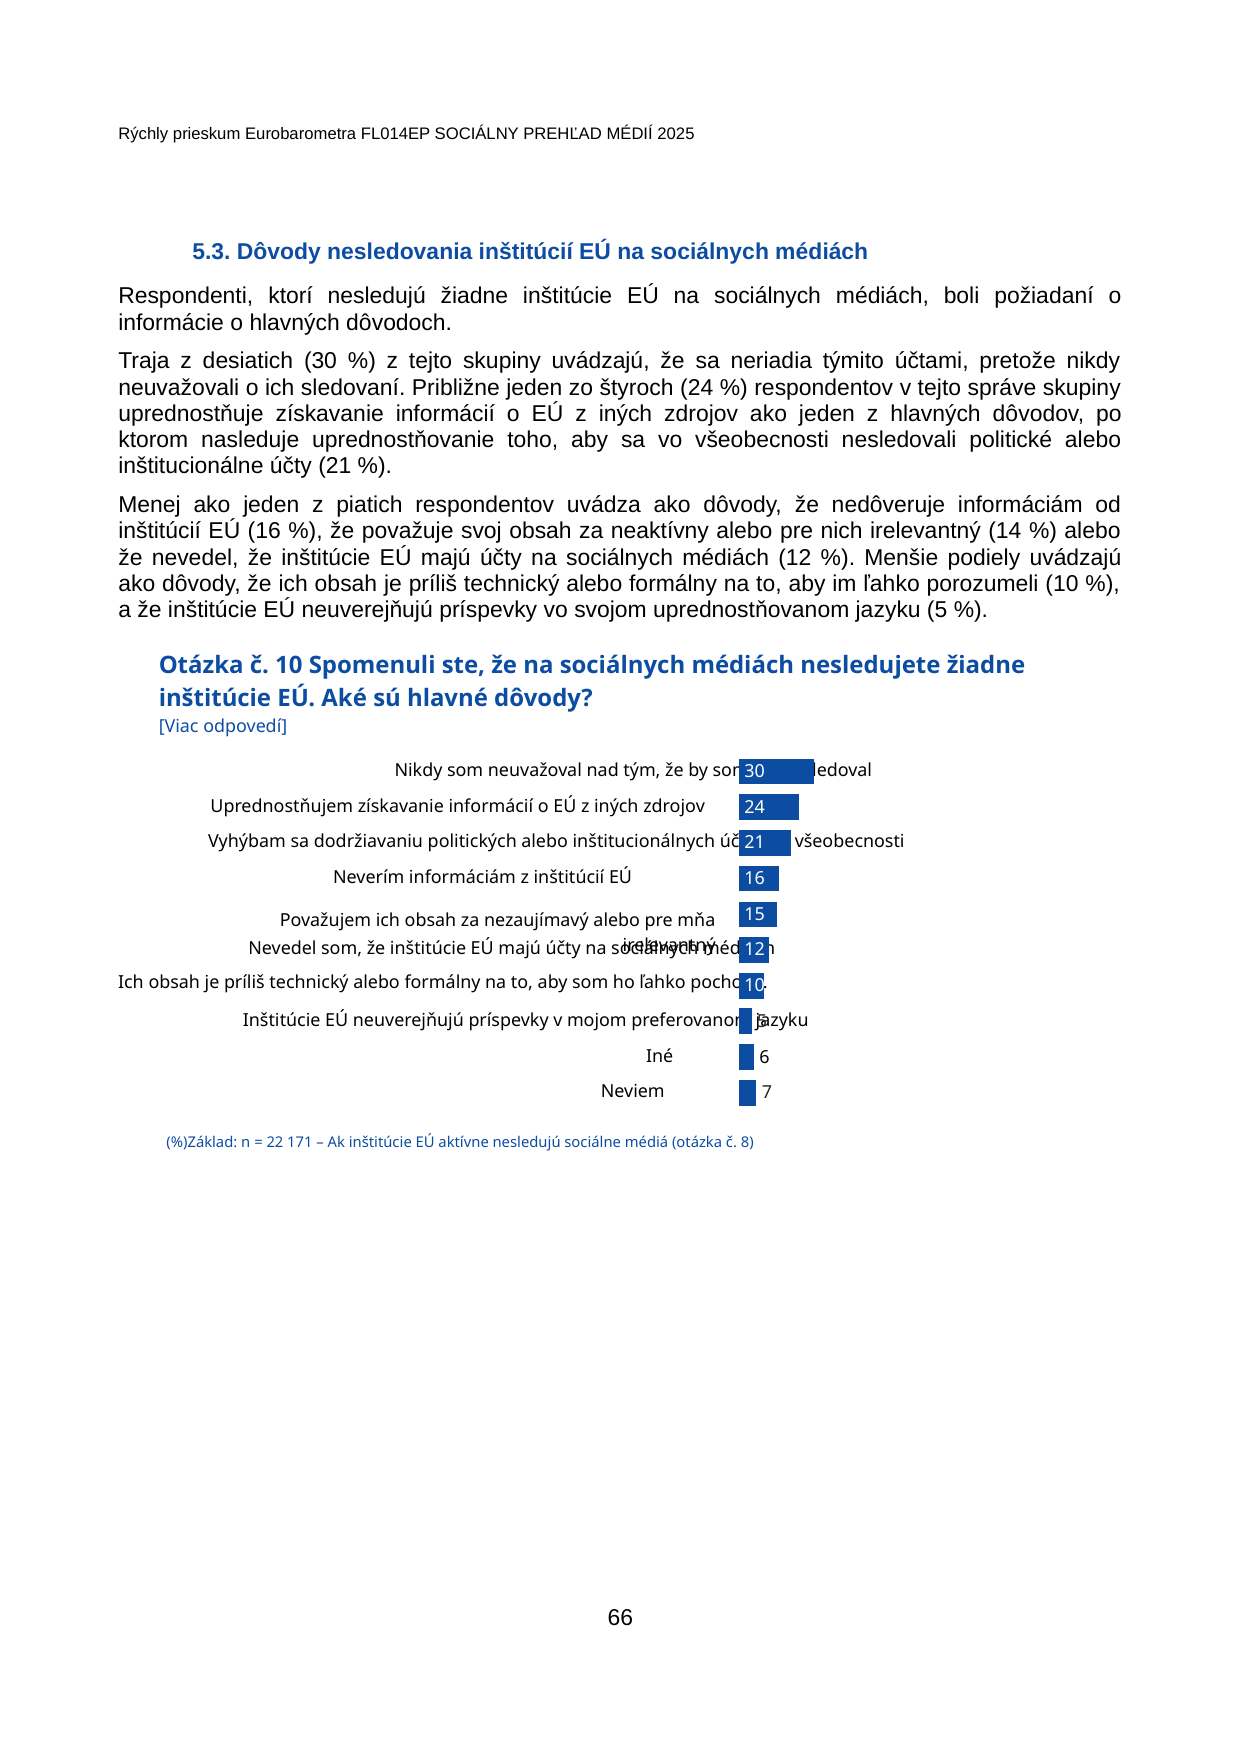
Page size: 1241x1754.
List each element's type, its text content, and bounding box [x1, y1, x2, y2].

text Menej ako jeden z piatich respondentov uvádza ako dôvody, že nedôveruje informáciám od inštitúcií EÚ (16 %), že považuje svoj obsah za neaktívny alebo pre nich irelevantný (14 %) alebo že nevedel, že inštitúcie EÚ majú účty na sociálnych médiách (12 %). Menšie podiely uvádzajú ako dôvody, že ich obsah je príliš technický alebo formálny na to, aby im ľahko porozumeli (10 %), a že inštitúcie EÚ neuverejňujú príspevky vo svojom uprednostňovanom jazyku (5 %). [118, 491, 1122, 622]
text Traja z desiatich (30 %) z tejto skupiny uvádzajú, že sa neriadia týmito účtami, pretože nikdy neuvažovali o ich sledovaní. Približne jeden zo štyroch (24 %) respondentov v tejto správe skupiny uprednostňuje získavanie informácií o EÚ z iných zdrojov ako jeden z hlavných dôvodov, po ktorom nasleduje uprednostňovanie toho, aby sa vo všeobecnosti nesledovali politické alebo inštitucionálne účty (21 %). [118, 347, 1122, 479]
subtitle 5.3. Dôvody nesledovania inštitúcií EÚ na sociálnych médiách [118, 238, 1122, 264]
text Respondenti, ktorí nesledujú žiadne inštitúcie EÚ na sociálnych médiách, boli požiadaní o informácie o hlavných dôvodoch. [118, 282, 1122, 335]
